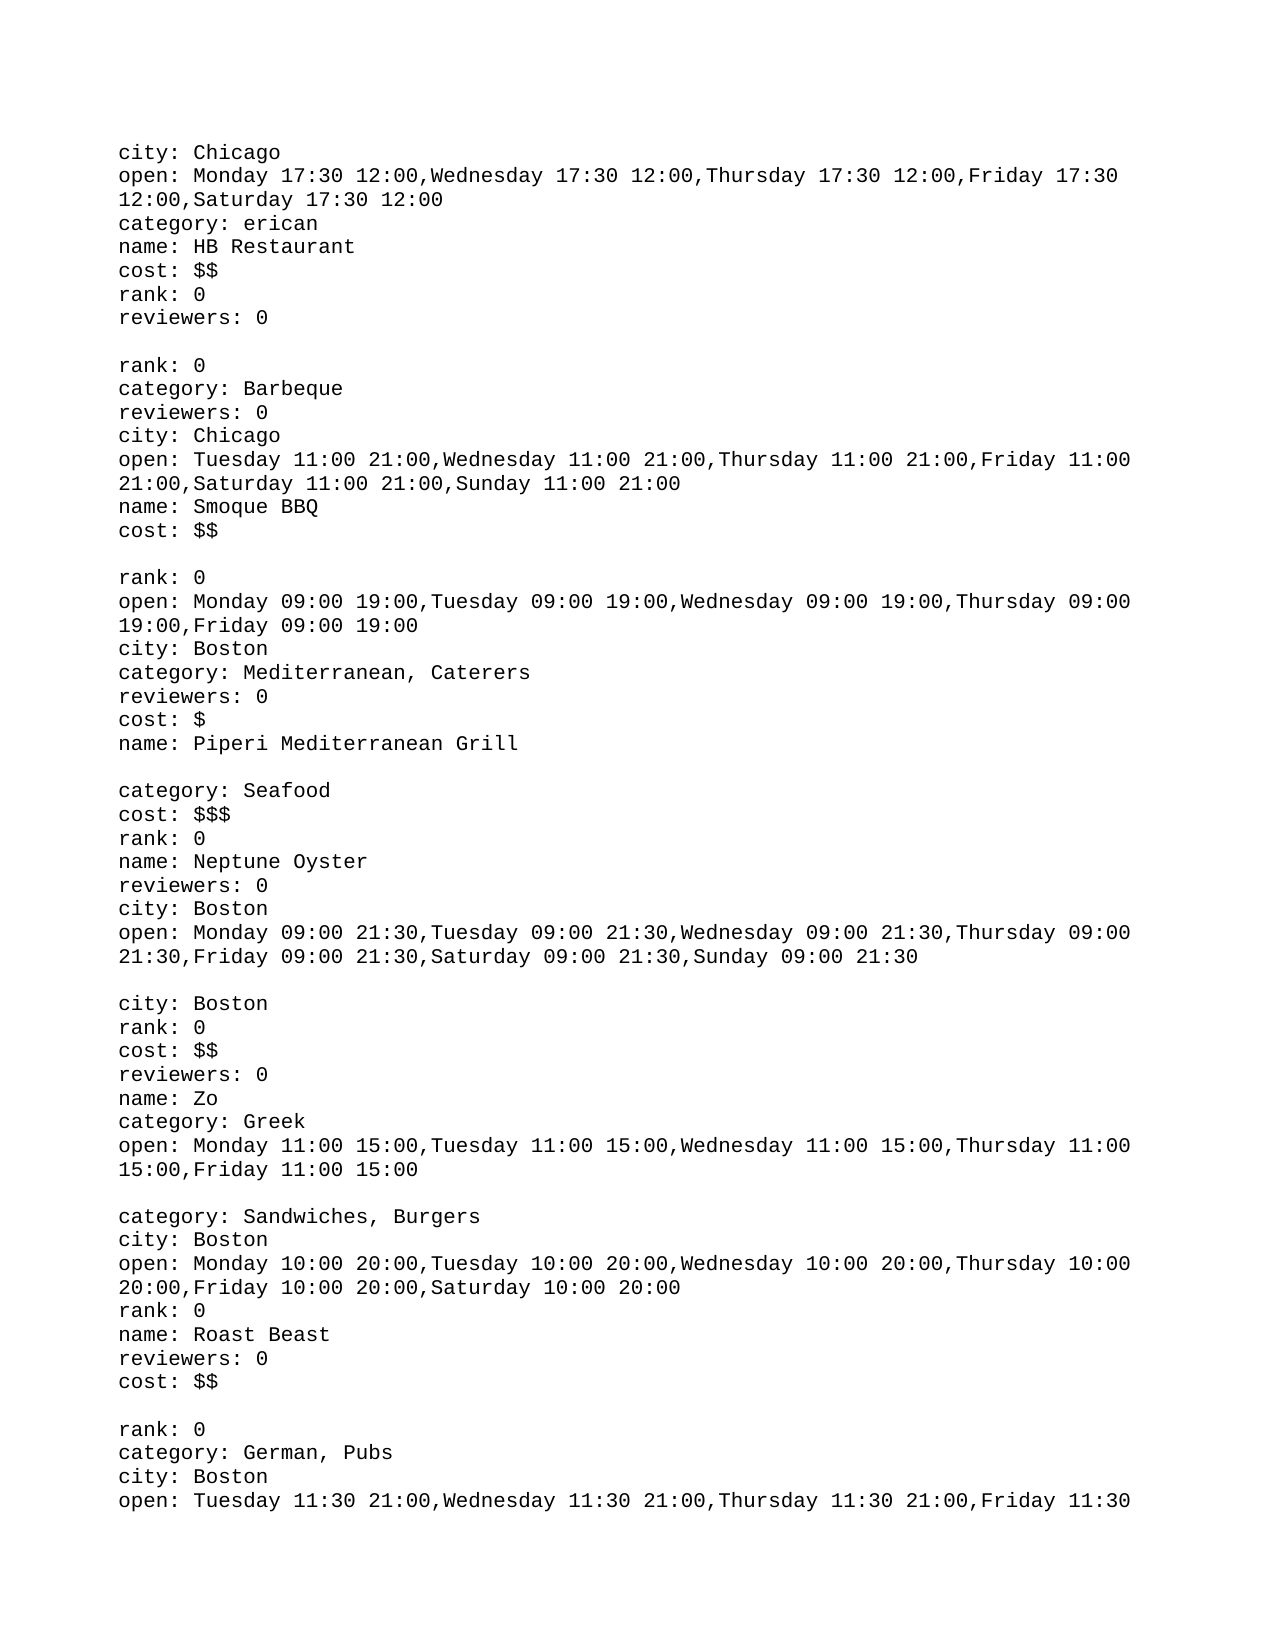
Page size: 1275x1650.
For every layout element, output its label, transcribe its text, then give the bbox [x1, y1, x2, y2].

text reviewers: 0 [118, 1064, 1157, 1088]
text cost: $ [118, 709, 1157, 733]
text reviewers: 0 [118, 307, 1157, 331]
text city: Boston [118, 1229, 1157, 1253]
text city: Chicago [118, 426, 1157, 449]
text open: Monday 09:00 19:00,Tuesday 09:00 19:00,Wednesday 09:00 19:00,Thursday 09:00 19:00,Friday 09:00 19:00 [118, 591, 1157, 638]
text name: Smoque BBQ [118, 496, 1157, 520]
text cost: $$ [118, 1371, 1157, 1395]
text cost: $$ [118, 260, 1157, 284]
text open: Monday 10:00 20:00,Tuesday 10:00 20:00,Wednesday 10:00 20:00,Thursday 10:00 20:00,Friday 10:00 20:00,Saturday 10:00 20:00 [118, 1253, 1157, 1300]
text rank: 0 [118, 1419, 1157, 1442]
text city: Boston [118, 993, 1157, 1017]
text reviewers: 0 [118, 1348, 1157, 1371]
text city: Boston [118, 638, 1157, 662]
text city: Boston [118, 1466, 1157, 1489]
text cost: $$$ [118, 804, 1157, 827]
text open: Monday 17:30 12:00,Wednesday 17:30 12:00,Thursday 17:30 12:00,Friday 17:30 12:00,Saturday 17:30 12:00 [118, 165, 1157, 213]
text reviewers: 0 [118, 686, 1157, 709]
text category: Sandwiches, Burgers [118, 1206, 1157, 1229]
text open: Monday 11:00 15:00,Tuesday 11:00 15:00,Wednesday 11:00 15:00,Thursday 11:00 15:00,Friday 11:00 15:00 [118, 1135, 1157, 1182]
text category: Seafood [118, 780, 1157, 804]
text name: Neptune Oyster [118, 851, 1157, 875]
text open: Monday 09:00 21:30,Tuesday 09:00 21:30,Wednesday 09:00 21:30,Thursday 09:00 21:30,Friday 09:00 21:30,Saturday 09:00 21:30,Sunday 09:00 21:30 [118, 922, 1157, 969]
text cost: $$ [118, 1040, 1157, 1064]
text category: erican [118, 213, 1157, 236]
text category: Greek [118, 1111, 1157, 1135]
text rank: 0 [118, 567, 1157, 591]
text open: Tuesday 11:00 21:00,Wednesday 11:00 21:00,Thursday 11:00 21:00,Friday 11:00 21:00,Saturday 11:00 21:00,Sunday 11:00 21:00 [118, 449, 1157, 496]
text rank: 0 [118, 284, 1157, 307]
text name: Roast Beast [118, 1324, 1157, 1348]
text rank: 0 [118, 1300, 1157, 1324]
text city: Boston [118, 898, 1157, 922]
text category: Mediterranean, Caterers [118, 662, 1157, 686]
text rank: 0 [118, 1017, 1157, 1040]
text category: Barbeque [118, 378, 1157, 402]
text reviewers: 0 [118, 875, 1157, 898]
text reviewers: 0 [118, 402, 1157, 426]
text cost: $$ [118, 520, 1157, 544]
text name: Piperi Mediterranean Grill [118, 733, 1157, 757]
text name: Zo [118, 1088, 1157, 1111]
text city: Chicago [118, 142, 1157, 165]
text rank: 0 [118, 827, 1157, 851]
text open: Tuesday 11:30 21:00,Wednesday 11:30 21:00,Thursday 11:30 21:00,Friday 11:30 [118, 1489, 1157, 1513]
text name: HB Restaurant [118, 236, 1157, 260]
text rank: 0 [118, 354, 1157, 378]
text category: German, Pubs [118, 1442, 1157, 1466]
